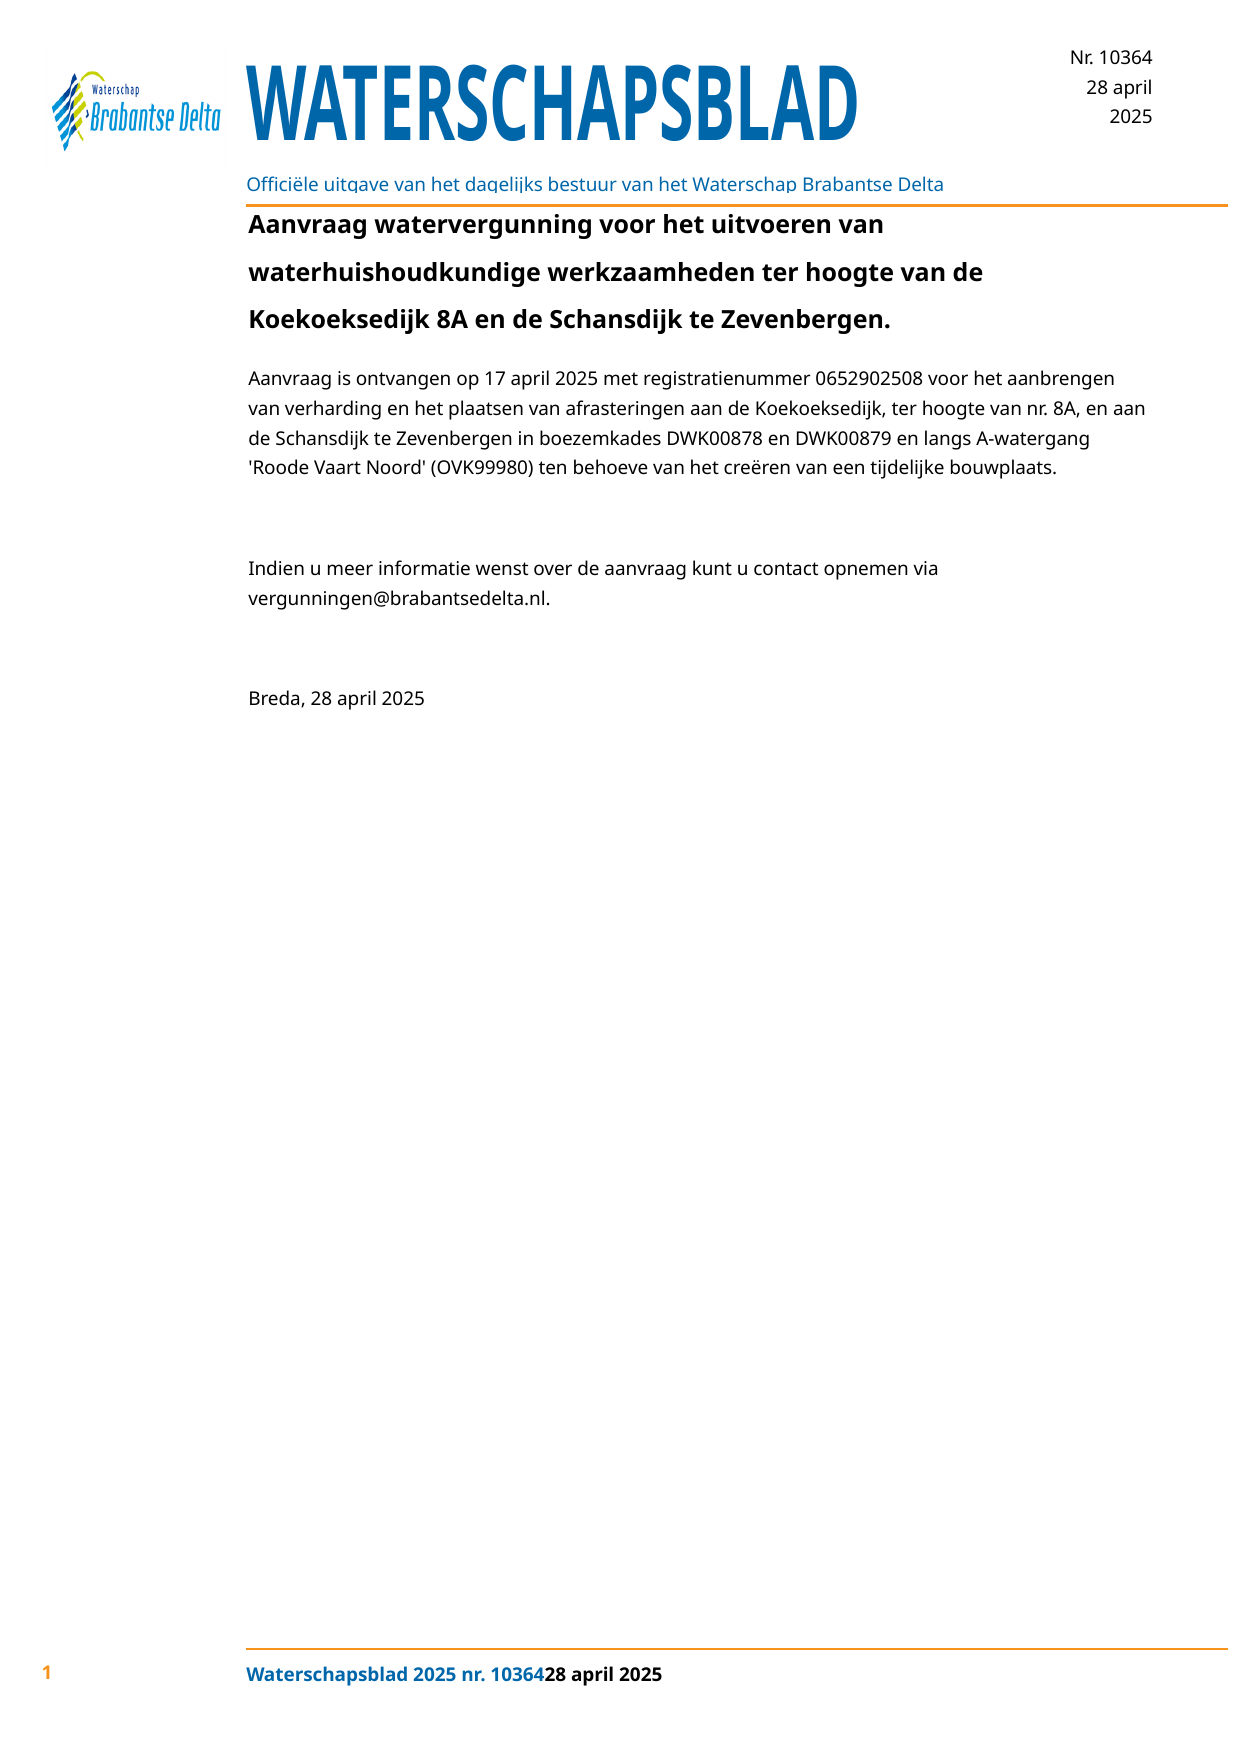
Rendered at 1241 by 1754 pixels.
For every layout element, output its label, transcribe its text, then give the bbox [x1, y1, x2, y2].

text Aanvraag watervergunning voor het uitvoeren van waterhuishoudkundige werkzaamheden ter hoogte van de Koekoeksedijk 8A en de Schansdijk te Zevenbergen. [248, 207, 1152, 336]
text Aanvraag is ontvangen op 17 april 2025 met registratienummer 0652902508 voor het aanbrengen van verharding en het plaatsen van afrasteringen aan de Koekoeksedijk, ter hoogte van nr. 8A, en aan de Schansdijk te Zevenbergen in boezemkades DWK00878 en DWK00879 en langs A-watergang 'Roode Vaart Noord' (OVK99980) ten behoeve van het creëren van een tijdelijke bouwplaats. [248, 366, 1152, 480]
text Indien u meer informatie wenst over de aanvraag kunt u contact opnemen via vergunningen@brabantsedelta.nl. [248, 555, 1152, 610]
text Breda, 28 april 2025 [248, 686, 1152, 711]
picture [41, 47, 231, 172]
